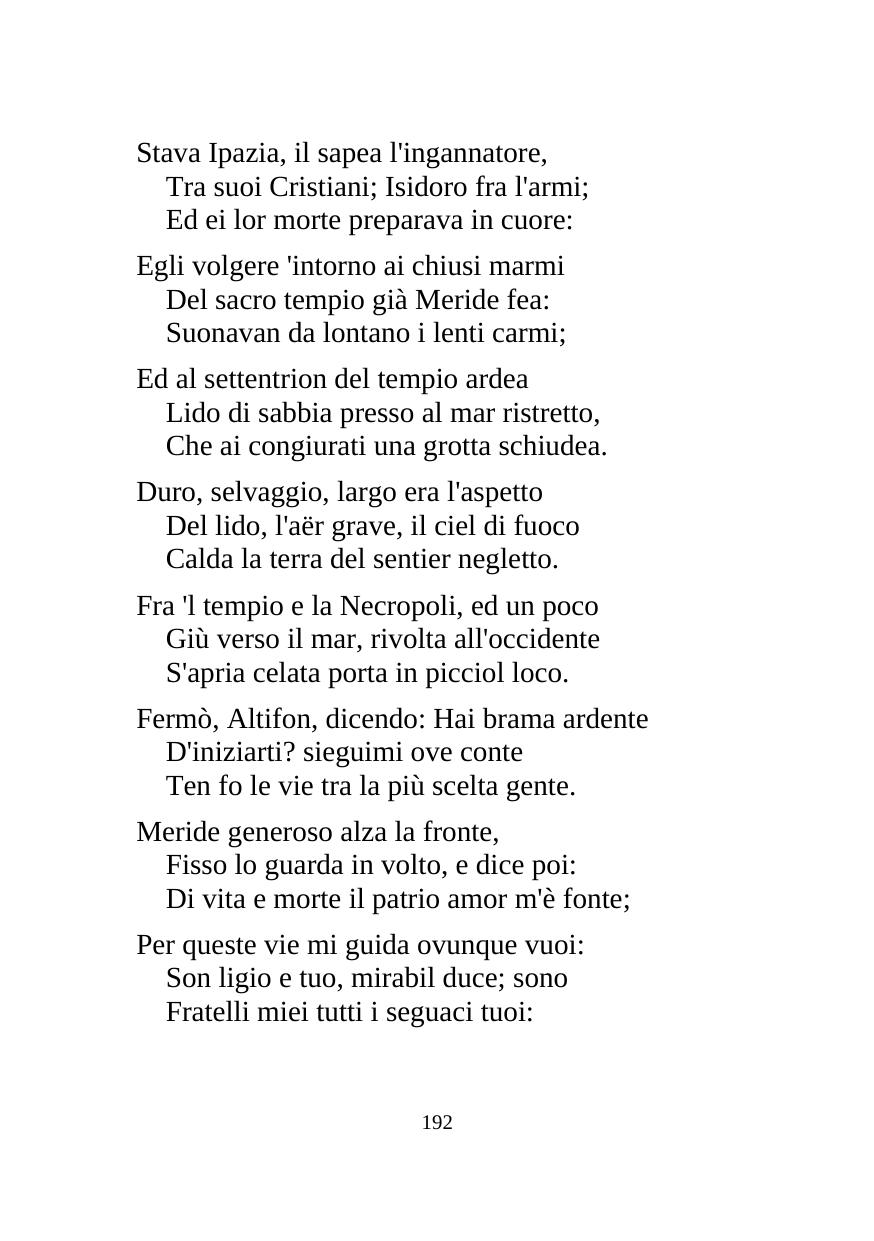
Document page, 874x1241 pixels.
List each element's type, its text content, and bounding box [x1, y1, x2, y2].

text Duro, selvaggio, largo era l'aspetto Del lido, l'aër grave, il ciel di fuoco Calda la terra del sentier negletto. [136, 474, 768, 575]
text Stava Ipazia, il sapea l'ingannatore, Tra suoi Cristiani; Isidoro fra l'armi; Ed ei lor morte preparava in cuore: [136, 135, 768, 236]
text Egli volgere 'intorno ai chiusi marmi Del sacro tempio già Meride fea: Suonavan da lontano i lenti carmi; [136, 248, 768, 349]
text Meride generoso alza la fronte, Fisso lo guarda in volto, e dice poi: Di vita e morte il patrio amor m'è fonte; [136, 814, 768, 914]
text Ed al settentrion del tempio ardea Lido di sabbia presso al mar ristretto, Che ai congiurati una grotta schiudea. [136, 361, 768, 462]
text Fermò, Altifon, dicendo: Hai brama ardente D'iniziarti? sieguimi ove conte Ten fo le vie tra la più scelta gente. [136, 701, 768, 801]
text Per queste vie mi guida ovunque vuoi: Son ligio e tuo, mirabil duce; sono Fratelli miei tutti i seguaci tuoi: [136, 927, 768, 1028]
text Fra 'l tempio e la Necropoli, ed un poco Giù verso il mar, rivolta all'occidente S'apria celata porta in picciol loco. [136, 588, 768, 688]
